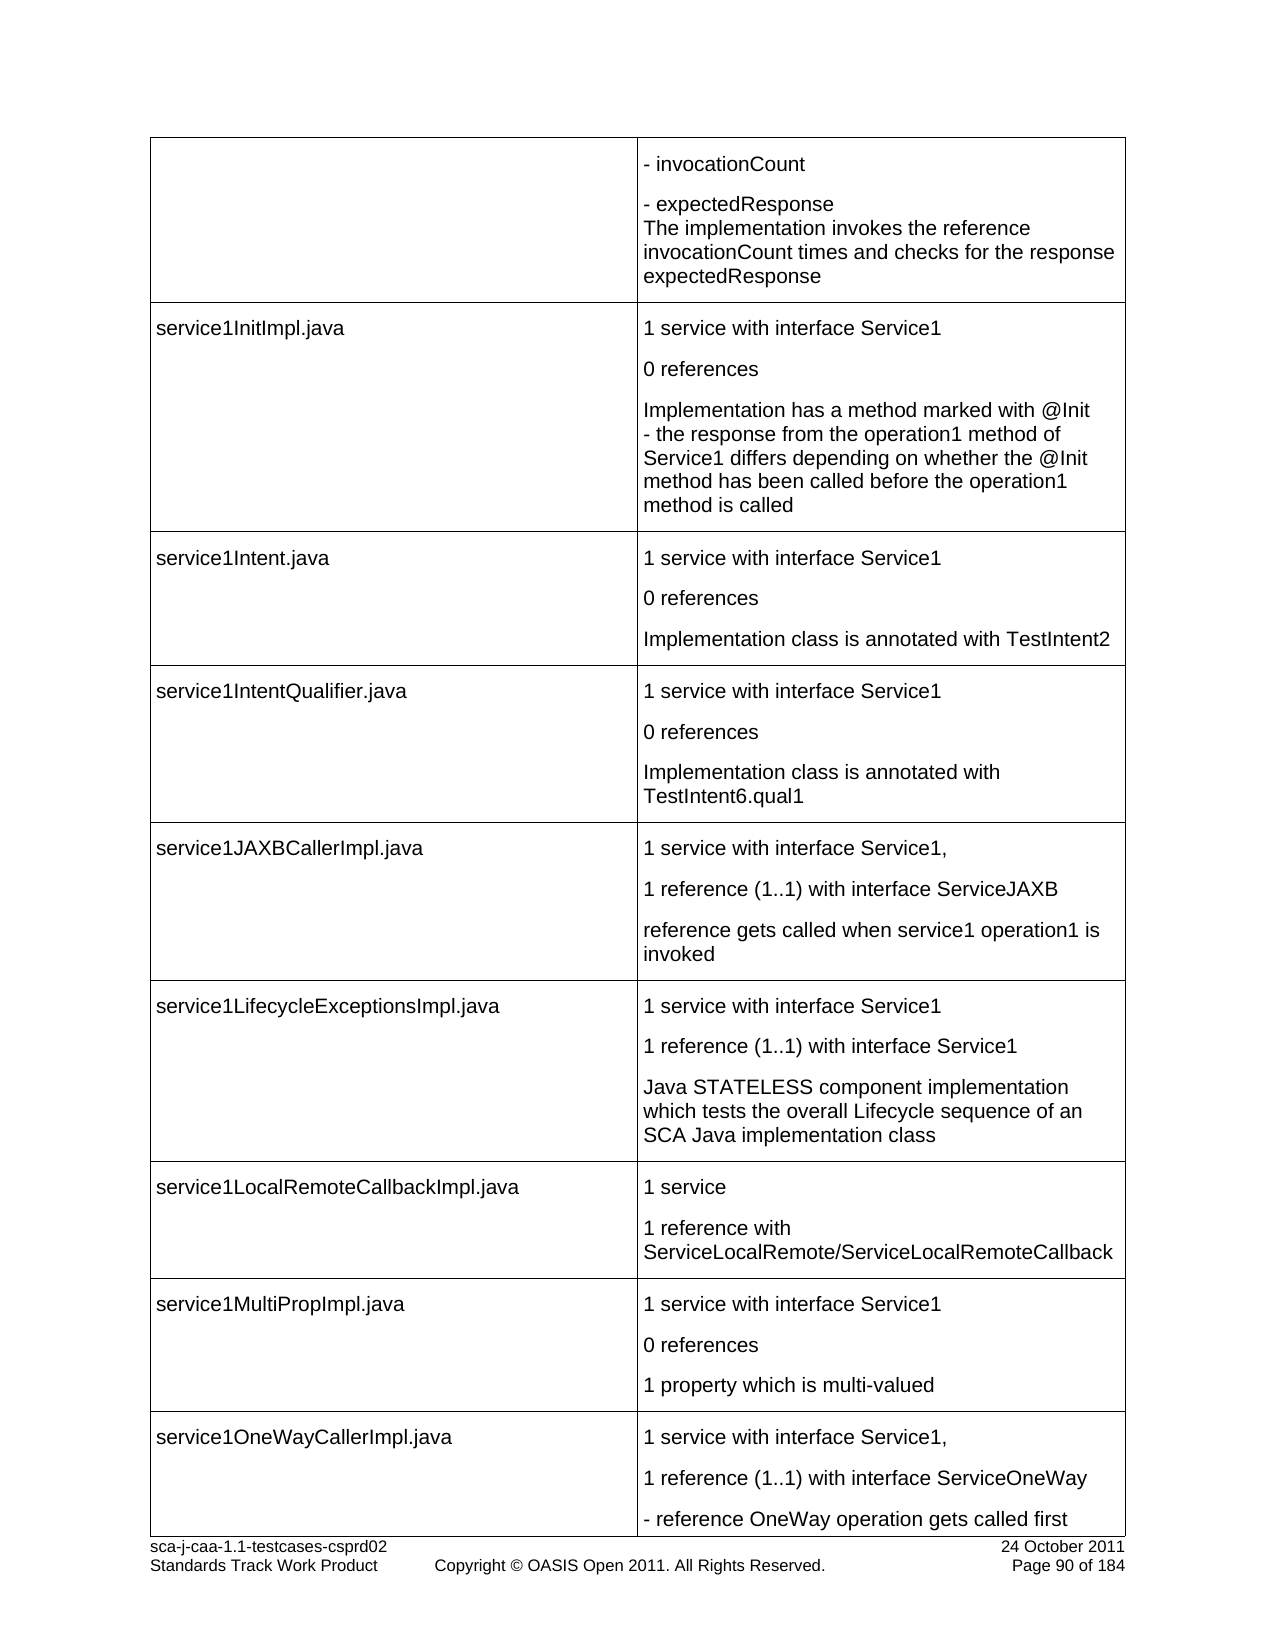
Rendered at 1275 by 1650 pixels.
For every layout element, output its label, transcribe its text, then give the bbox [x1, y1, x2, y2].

table_cell service1Intent.java [151, 532, 637, 665]
table_cell 1 service with interface Service1 0 references Implementation class is annotated with TestIntent6.qual1 [638, 666, 1125, 822]
table_cell service1MultiPropImpl.java [151, 1279, 637, 1411]
table_cell service1OneWayCallerImpl.java [151, 1412, 637, 1536]
table_cell [151, 138, 637, 302]
table_cell 1 service with interface Service1 0 references 1 property which is multi-valued [638, 1279, 1125, 1411]
table_cell 1 service with interface Service1, 1 reference (1..1) with interface ServiceJAXB reference gets called when service1 operation1 is invoked [638, 823, 1125, 979]
table_cell 1 service with interface Service1 1 reference (1..1) with interface Service1 Java STATELESS component implementation which tests the overall Lifecycle sequence of an SCA Java implementation class [638, 981, 1125, 1161]
table_cell service1LocalRemoteCallbackImpl.java [151, 1162, 637, 1278]
table_cell service1IntentQualifier.java [151, 666, 637, 822]
table_cell service1JAXBCallerImpl.java [151, 823, 637, 979]
table_cell 1 service with interface Service1 0 references Implementation class is annotated with TestIntent2 [638, 532, 1125, 665]
table_cell - invocationCount - expectedResponse The implementation invokes the reference invocationCount times and checks for the response expectedResponse [638, 138, 1125, 302]
table_cell 1 service with interface Service1, 1 reference (1..1) with interface ServiceOneWay - reference OneWay operation gets called first [638, 1412, 1125, 1536]
table_cell service1LifecycleExceptionsImpl.java [151, 981, 637, 1161]
table_cell 1 service 1 reference with ServiceLocalRemote/ServiceLocalRemoteCallback [638, 1162, 1125, 1278]
table_cell 1 service with interface Service1 0 references Implementation has a method marked with @Init - the response from the operation1 method of Service1 differs depending on whether the @Init method has been called before the operation1 method is called [638, 303, 1125, 531]
table_cell service1InitImpl.java [151, 303, 637, 531]
